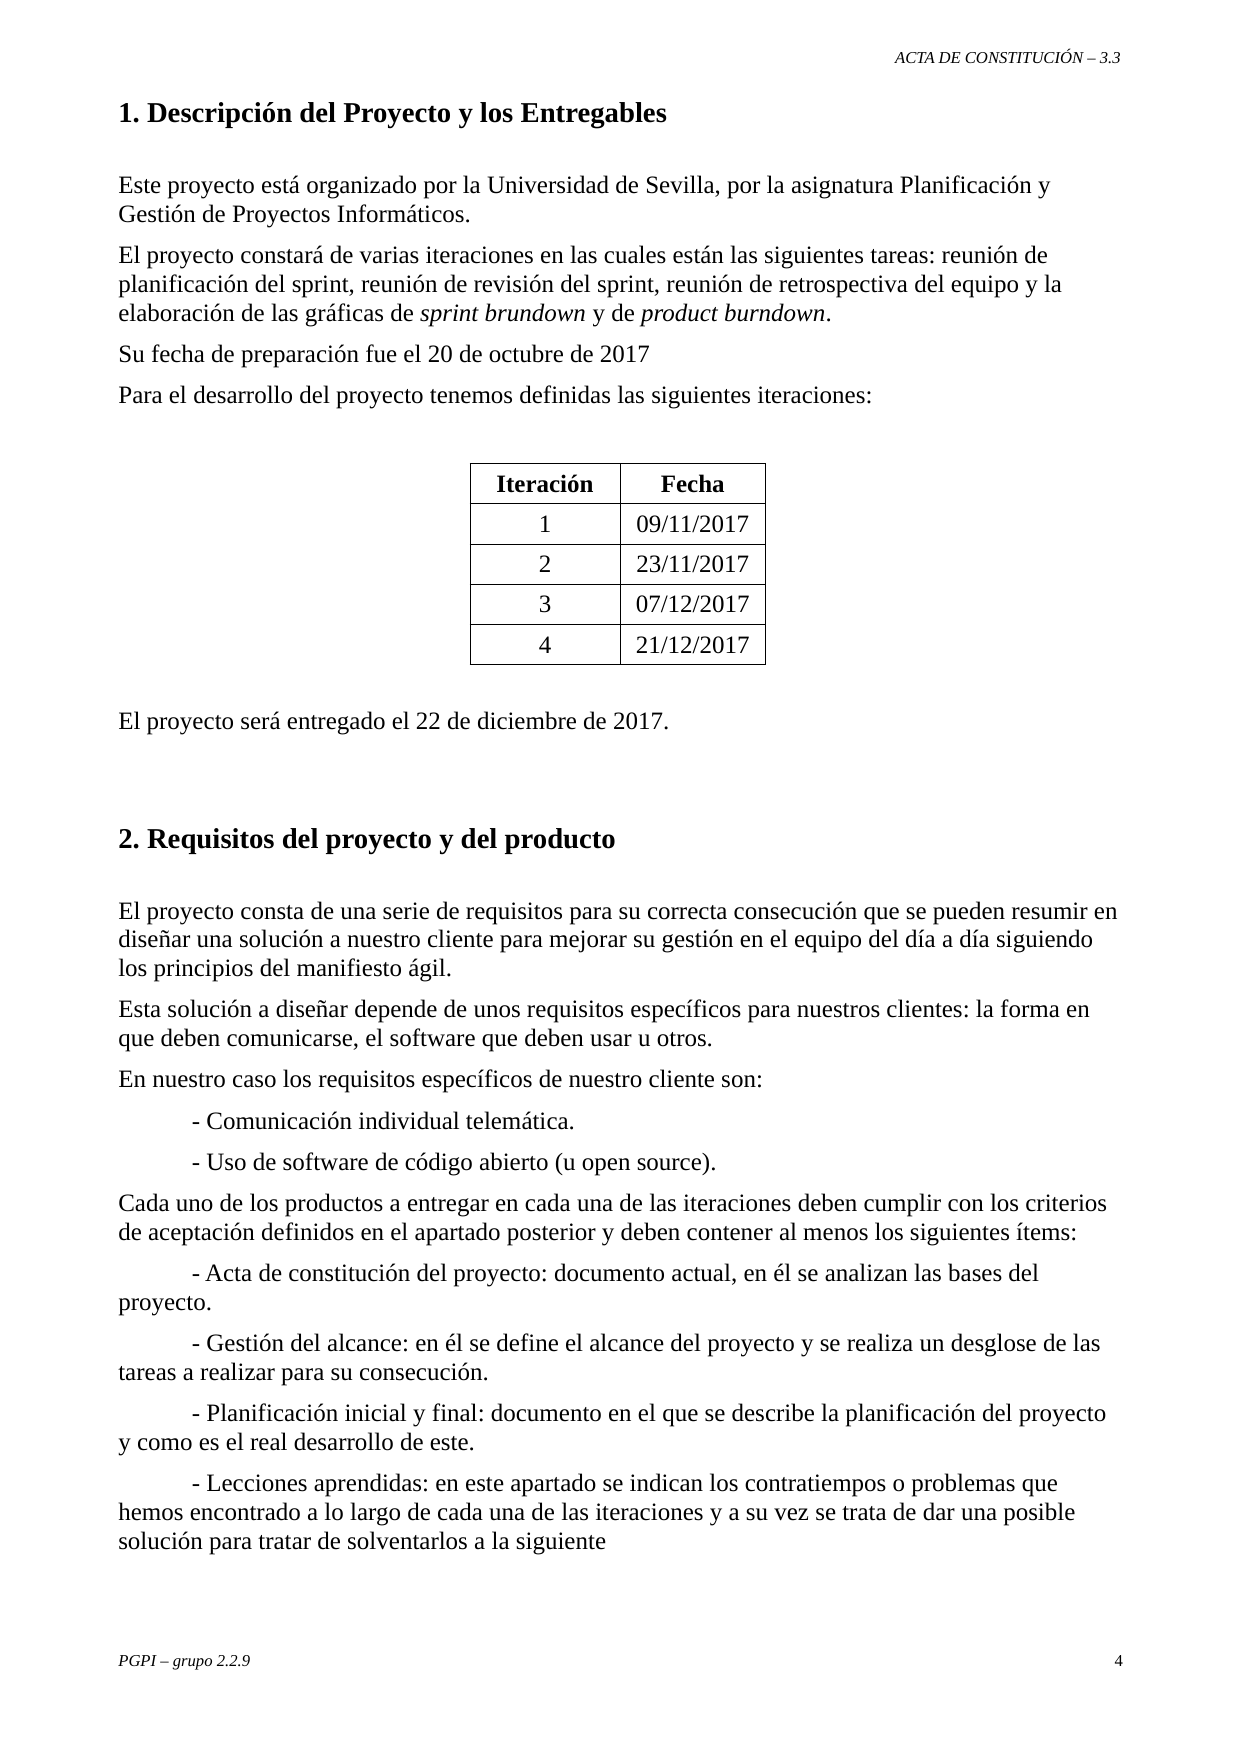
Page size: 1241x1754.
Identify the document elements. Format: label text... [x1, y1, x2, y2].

text - Lecciones aprendidas: en este apartado se indican los contratiempos o problemas que hemos encontrado a lo largo de cada una de las iteraciones y a su vez se trata de dar una posible solución para tratar de solventarlos a la siguiente [118, 1468, 1122, 1554]
table_cell 2 [471, 545, 620, 584]
table_header Iteración [471, 464, 620, 503]
text En nuestro caso los requisitos específicos de nuestro cliente son: [118, 1064, 1122, 1093]
table_cell 4 [471, 625, 620, 664]
table_cell 23/11/2017 [621, 545, 765, 584]
text - Acta de constitución del proyecto: documento actual, en él se analizan las bases del proyecto. [118, 1258, 1122, 1316]
text - Uso de software de código abierto (u open source). [118, 1147, 1122, 1176]
text Esta solución a diseñar depende de unos requisitos específicos para nuestros clientes: la forma en que deben comunicarse, el software que deben usar u otros. [118, 994, 1122, 1052]
text - Comunicación individual telemática. [118, 1106, 1122, 1134]
subtitle 1. Descripción del Proyecto y los Entregables [118, 96, 1122, 129]
text Este proyecto está organizado por la Universidad de Sevilla, por la asignatura Planificación y Gestión de Proyectos Informáticos. [118, 170, 1122, 228]
text Para el desarrollo del proyecto tenemos definidas las siguientes iteraciones: [118, 380, 1122, 409]
text - Planificación inicial y final: documento en el que se describe la planificación del proyecto y como es el real desarrollo de este. [118, 1398, 1122, 1456]
text - Gestión del alcance: en él se define el alcance del proyecto y se realiza un desglose de las tareas a realizar para su consecución. [118, 1328, 1122, 1386]
text Su fecha de preparación fue el 20 de octubre de 2017 [118, 339, 1122, 368]
text El proyecto constará de varias iteraciones en las cuales están las siguientes tareas: reunión de planificación del sprint, reunión de revisión del sprint, reunión de retrospectiva del equipo y la elaboración de las gráficas de sprint brundown y de product burndown. [118, 240, 1122, 327]
subtitle 2. Requisitos del proyecto y del producto [118, 821, 1122, 854]
table_cell 1 [471, 504, 620, 543]
table_header Fecha [621, 464, 765, 503]
text El proyecto consta de una serie de requisitos para su correcta consecución que se pueden resumir en diseñar una solución a nuestro cliente para mejorar su gestión en el equipo del día a día siguiendo los principios del manifiesto ágil. [118, 896, 1122, 982]
text Cada uno de los productos a entregar en cada una de las iteraciones deben cumplir con los criterios de aceptación definidos en el apartado posterior y deben contener al menos los siguientes ítems: [118, 1188, 1122, 1246]
table_cell 09/11/2017 [621, 504, 765, 543]
text El proyecto será entregado el 22 de diciembre de 2017. [118, 706, 1122, 734]
table_cell 07/12/2017 [621, 585, 765, 624]
table_cell 3 [471, 585, 620, 624]
table_cell 21/12/2017 [621, 625, 765, 664]
